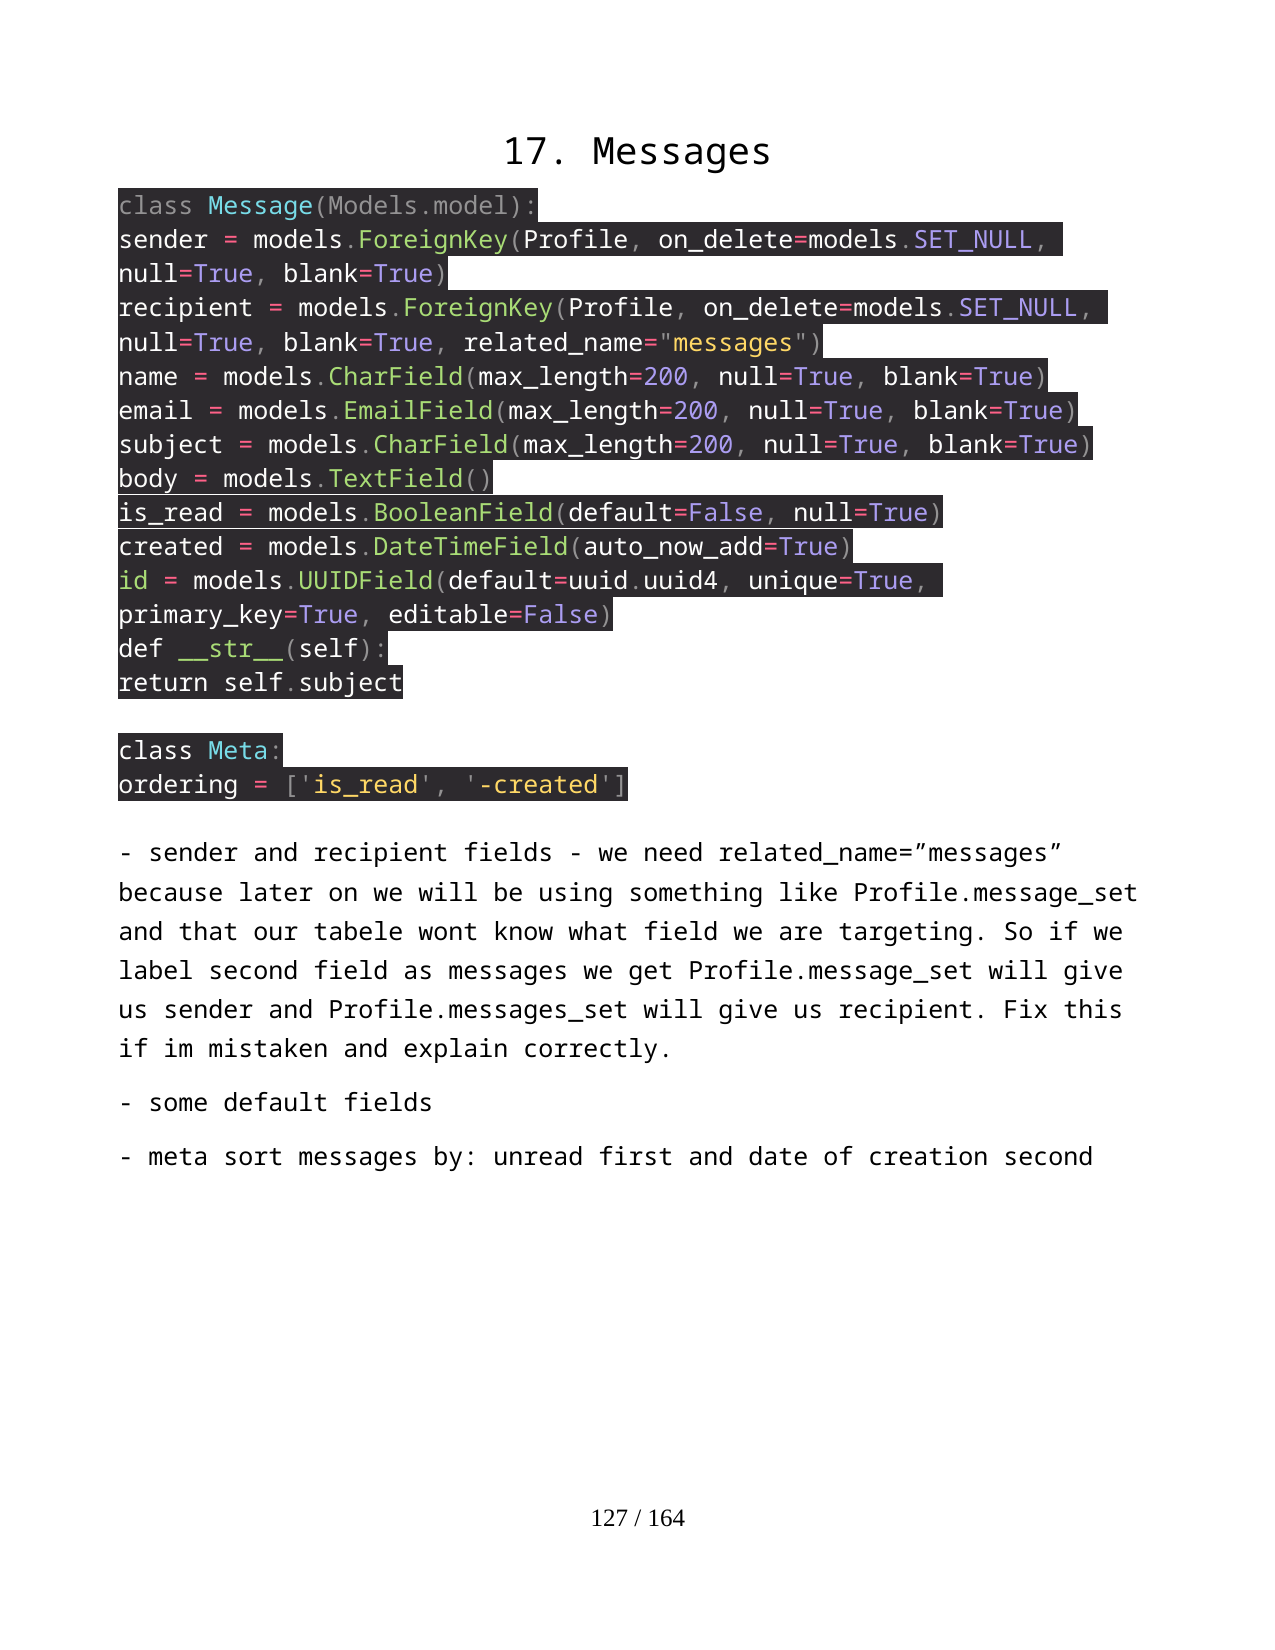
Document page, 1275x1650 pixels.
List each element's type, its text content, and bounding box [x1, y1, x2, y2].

text name = models.CharField(max_length=200, null=True, blank=True) [118, 358, 1157, 392]
text return self.subject [118, 665, 1157, 699]
text subject = models.CharField(max_length=200, null=True, blank=True) [118, 426, 1157, 460]
subtitle 17. Messages [118, 124, 1157, 175]
text class Message(Models.model): [118, 188, 1157, 222]
text - meta sort messages by: unread first and date of creation second [118, 1138, 1157, 1172]
text created = models.DateTimeField(auto_now_add=True) [118, 528, 1157, 563]
text sender = models.ForeignKey(Profile, on_delete=models.SET_NULL, null=True, blank=True) [118, 222, 1157, 290]
text - some default fields [118, 1085, 1157, 1119]
text def __str__(self): [118, 631, 1157, 665]
text is_read = models.BooleanField(default=False, null=True) [118, 494, 1157, 528]
text email = models.EmailField(max_length=200, null=True, blank=True) [118, 392, 1157, 426]
text class Meta: [118, 733, 1157, 767]
text ordering = ['is_read', '-created'] [118, 767, 1157, 801]
text recipient = models.ForeignKey(Profile, on_delete=models.SET_NULL, null=True, blank=True, related_name="messages") [118, 290, 1157, 358]
text - sender and recipient fields - we need related_name=”messages” because later on we will be using something like Profile.message_set and that our tabele wont know what field we are targeting. So if we label second field as messages we get Profile.message_set will give us sender and Profile.messages_set will give us recipient. Fix this if im mistaken and explain correctly. [118, 835, 1157, 1065]
text id = models.UUIDField(default=uuid.uuid4, unique=True, primary_key=True, editable=False) [118, 563, 1157, 631]
text body = models.TextField() [118, 460, 1157, 494]
